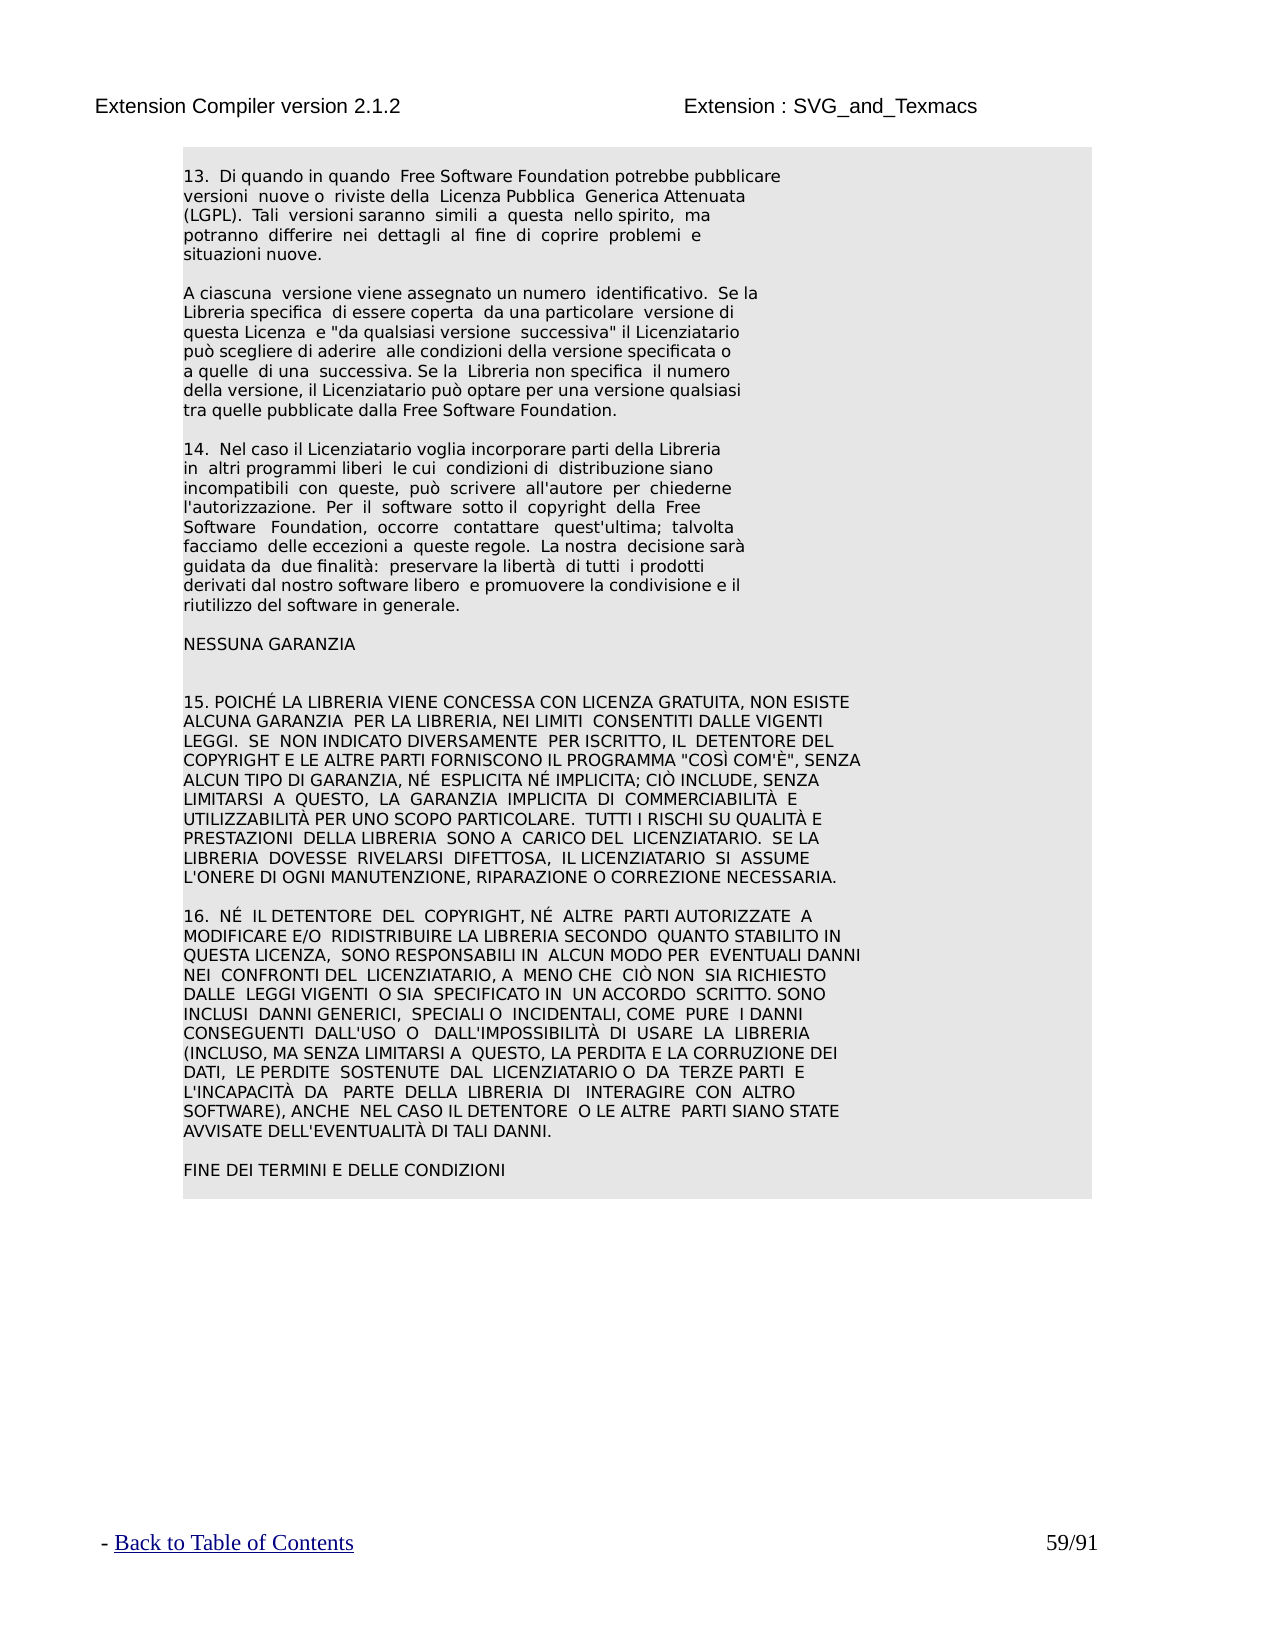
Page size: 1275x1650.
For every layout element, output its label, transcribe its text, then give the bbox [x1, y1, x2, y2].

text AVVISATE DELL'EVENTUALITÀ DI TALI DANNI. [183, 1121, 1092, 1141]
text in altri programmi liberi le cui condizioni di distribuzione siano [183, 459, 1092, 479]
text derivati dal nostro software libero e promuovere la condivisione e il [183, 576, 1092, 596]
text l'autorizzazione. Per il software sotto il copyright della Free [183, 498, 1092, 518]
text L'ONERE DI OGNI MANUTENZIONE, RIPARAZIONE O CORREZIONE NECESSARIA. [183, 868, 1092, 888]
text a quelle di una successiva. Se la Libreria non specifica il numero [183, 362, 1092, 381]
text 14. Nel caso il Licenziatario voglia incorporare parti della Libreria [183, 440, 1092, 459]
text versioni nuove o riviste della Licenza Pubblica Generica Attenuata [183, 186, 1092, 206]
text COPYRIGHT E LE ALTRE PARTI FORNISCONO IL PROGRAMMA "COSÌ COM'È", SENZA [183, 751, 1092, 771]
text A ciascuna versione viene assegnato un numero identificativo. Se la [183, 284, 1092, 303]
text può scegliere di aderire alle condizioni della versione specificata o [183, 342, 1092, 362]
text ALCUN TIPO DI GARANZIA, NÉ ESPLICITA NÉ IMPLICITA; CIÒ INCLUDE, SENZA [183, 771, 1092, 790]
text riutilizzo del software in generale. [183, 596, 1092, 615]
text FINE DEI TERMINI E DELLE CONDIZIONI [183, 1160, 1092, 1180]
text MODIFICARE E/O RIDISTRIBUIRE LA LIBRERIA SECONDO QUANTO STABILITO IN [183, 927, 1092, 946]
text ALCUNA GARANZIA PER LA LIBRERIA, NEI LIMITI CONSENTITI DALLE VIGENTI [183, 712, 1092, 732]
text DATI, LE PERDITE SOSTENUTE DAL LICENZIATARIO O DA TERZE PARTI E [183, 1063, 1092, 1082]
text guidata da due finalità: preservare la libertà di tutti i prodotti [183, 557, 1092, 576]
text PRESTAZIONI DELLA LIBRERIA SONO A CARICO DEL LICENZIATARIO. SE LA [183, 829, 1092, 849]
text situazioni nuove. [183, 245, 1092, 264]
text DALLE LEGGI VIGENTI O SIA SPECIFICATO IN UN ACCORDO SCRITTO. SONO [183, 985, 1092, 1004]
text L'INCAPACITÀ DA PARTE DELLA LIBRERIA DI INTERAGIRE CON ALTRO [183, 1082, 1092, 1102]
text Software Foundation, occorre contattare quest'ultima; talvolta [183, 518, 1092, 537]
text 15. POICHÉ LA LIBRERIA VIENE CONCESSA CON LICENZA GRATUITA, NON ESISTE [183, 693, 1092, 712]
text Libreria specifica di essere coperta da una particolare versione di [183, 303, 1092, 323]
text LIMITARSI A QUESTO, LA GARANZIA IMPLICITA DI COMMERCIABILITÀ E [183, 790, 1092, 810]
text LEGGI. SE NON INDICATO DIVERSAMENTE PER ISCRITTO, IL DETENTORE DEL [183, 732, 1092, 751]
text NEI CONFRONTI DEL LICENZIATARIO, A MENO CHE CIÒ NON SIA RICHIESTO [183, 966, 1092, 985]
text (LGPL). Tali versioni saranno simili a questa nello spirito, ma [183, 206, 1092, 225]
text incompatibili con queste, può scrivere all'autore per chiederne [183, 479, 1092, 498]
text (INCLUSO, MA SENZA LIMITARSI A QUESTO, LA PERDITA E LA CORRUZIONE DEI [183, 1043, 1092, 1063]
text INCLUSI DANNI GENERICI, SPECIALI O INCIDENTALI, COME PURE I DANNI [183, 1004, 1092, 1024]
text UTILIZZABILITÀ PER UNO SCOPO PARTICOLARE. TUTTI I RISCHI SU QUALITÀ E [183, 810, 1092, 829]
text LIBRERIA DOVESSE RIVELARSI DIFETTOSA, IL LICENZIATARIO SI ASSUME [183, 849, 1092, 868]
text NESSUNA GARANZIA [183, 634, 1092, 654]
text potranno differire nei dettagli al fine di coprire problemi e [183, 225, 1092, 245]
text 13. Di quando in quando Free Software Foundation potrebbe pubblicare [183, 167, 1092, 186]
text tra quelle pubblicate dalla Free Software Foundation. [183, 401, 1092, 420]
text questa Licenza e "da qualsiasi versione successiva" il Licenziatario [183, 323, 1092, 342]
text CONSEGUENTI DALL'USO O DALL'IMPOSSIBILITÀ DI USARE LA LIBRERIA [183, 1024, 1092, 1043]
text facciamo delle eccezioni a queste regole. La nostra decisione sarà [183, 537, 1092, 557]
text 16. NÉ IL DETENTORE DEL COPYRIGHT, NÉ ALTRE PARTI AUTORIZZATE A [183, 907, 1092, 927]
text SOFTWARE), ANCHE NEL CASO IL DETENTORE O LE ALTRE PARTI SIANO STATE [183, 1102, 1092, 1121]
text QUESTA LICENZA, SONO RESPONSABILI IN ALCUN MODO PER EVENTUALI DANNI [183, 946, 1092, 966]
text della versione, il Licenziatario può optare per una versione qualsiasi [183, 381, 1092, 401]
